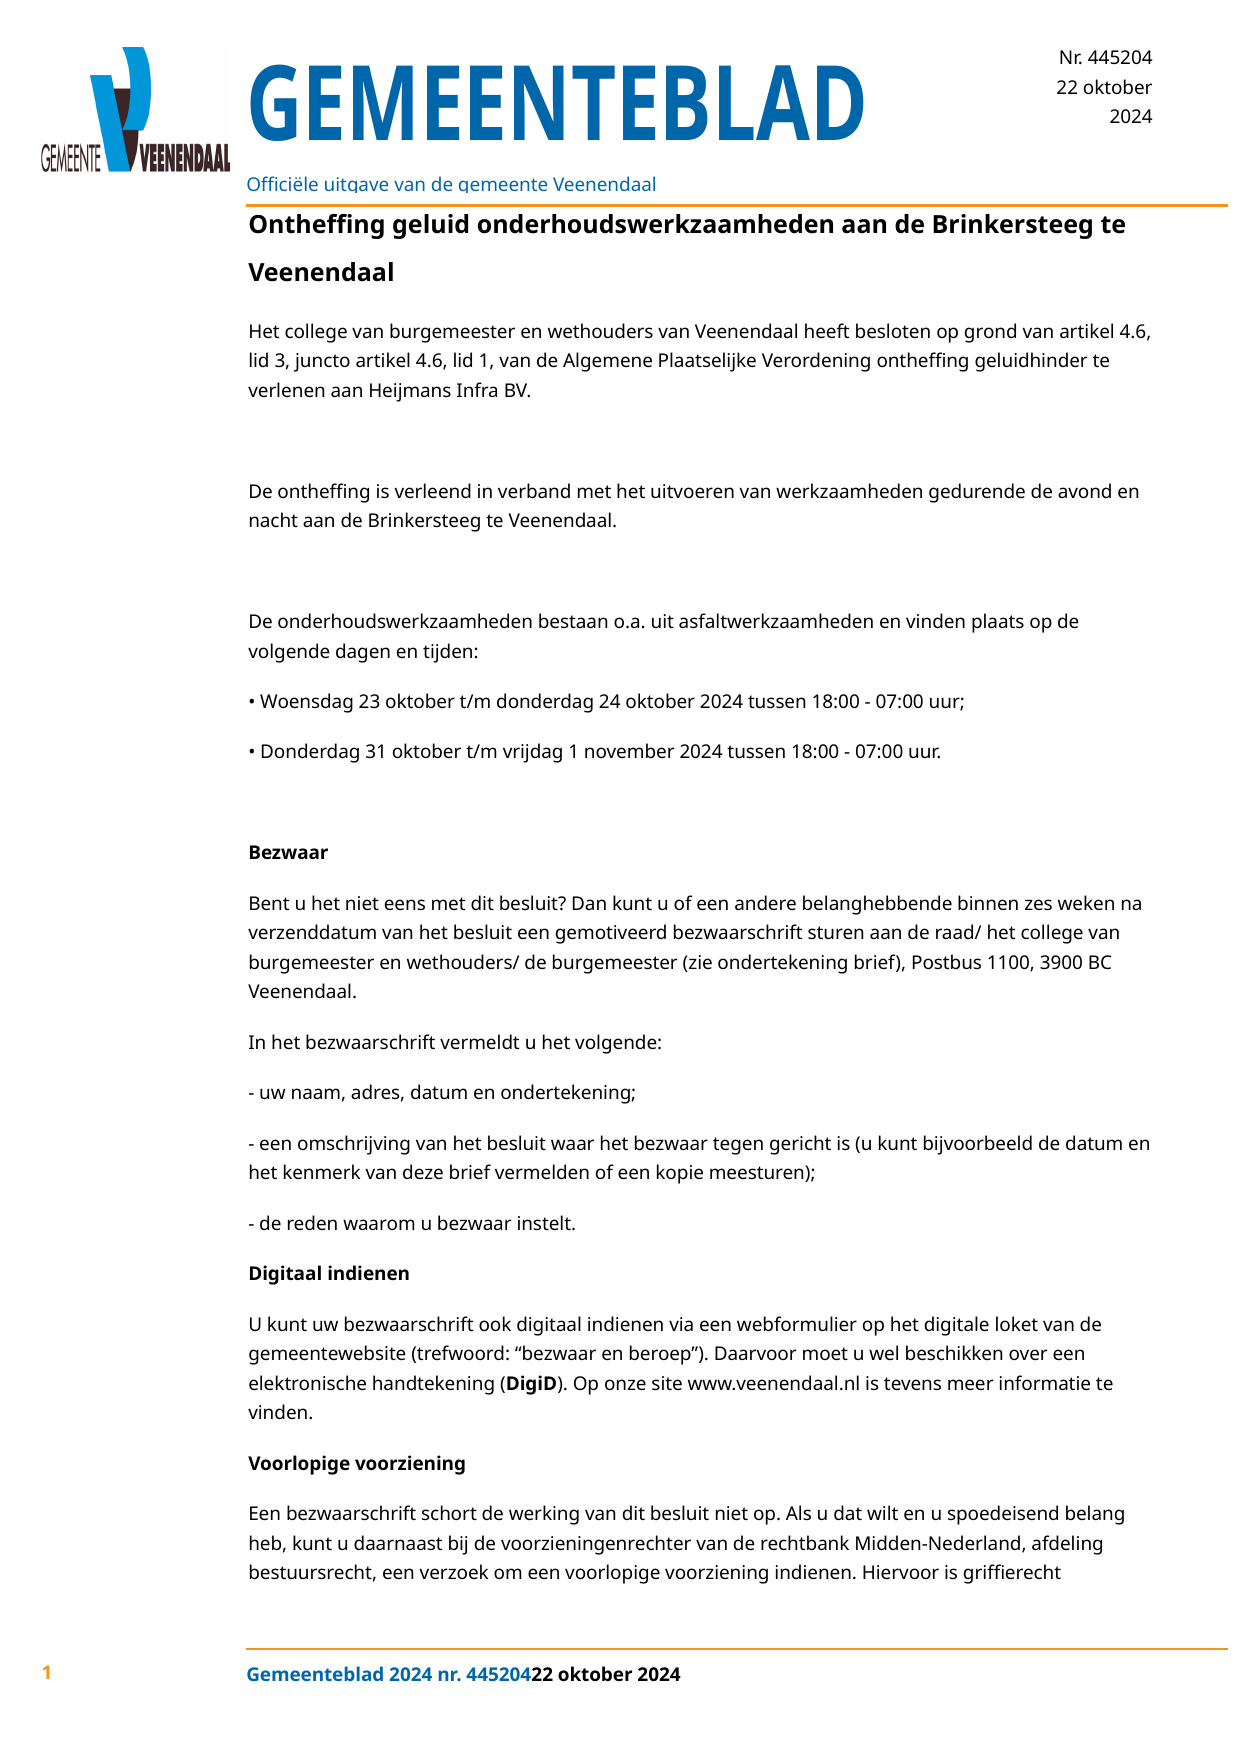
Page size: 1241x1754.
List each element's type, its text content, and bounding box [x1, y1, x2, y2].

text Digitaal indienen [248, 1260, 1152, 1286]
text - de reden waarom u bezwaar instelt. [248, 1210, 1152, 1236]
text - uw naam, adres, datum en ondertekening; [248, 1079, 1152, 1105]
text Voorlopige voorziening [248, 1450, 1152, 1476]
text Bent u het niet eens met dit besluit? Dan kunt u of een andere belanghebbende binnen zes weken na verzenddatum van het besluit een gemotiveerd bezwaarschrift sturen aan de raad/ het college van burgemeester en wethouders/ de burgemeester (zie ondertekening brief), Postbus 1100, 3900 BC Veenendaal. [248, 890, 1152, 1004]
picture [41, 47, 130, 172]
text - een omschrijving van het besluit waar het bezwaar tegen gericht is (u kunt bijvoorbeeld de datum en het kenmerk van deze brief vermelden of een kopie meesturen); [248, 1130, 1152, 1185]
text Ontheffing geluid onderhoudswerkzaamheden aan de Brinkersteeg te Veenendaal [248, 207, 1152, 288]
text • Donderdag 31 oktober t/m vrijdag 1 november 2024 tussen 18:00 - 07:00 uur. [248, 739, 1152, 764]
text De onderhoudswerkzaamheden bestaan o.a. uit asfaltwerkzaamheden en vinden plaats op de volgende dagen en tijden: [248, 608, 1152, 664]
text • Woensdag 23 oktober t/m donderdag 24 oktober 2024 tussen 18:00 - 07:00 uur; [248, 688, 1152, 714]
text Het college van burgemeester en wethouders van Veenendaal heeft besloten op grond van artikel 4.6, lid 3, juncto artikel 4.6, lid 1, van de Algemene Plaatselijke Verordening ontheffing geluidhinder te verlenen aan Heijmans Infra BV. [248, 318, 1152, 403]
text De ontheffing is verleend in verband met het uitvoeren van werkzaamheden gedurende de avond en nacht aan de Brinkersteeg te Veenendaal. [248, 478, 1152, 533]
picture [123, 47, 231, 172]
text In het bezwaarschrift vermeldt u het volgende: [248, 1029, 1152, 1055]
text Een bezwaarschrift schort de werking van dit besluit niet op. Als u dat wilt en u spoedeisend belang heb, kunt u daarnaast bij de voorzieningenrechter van de rechtbank Midden-Nederland, afdeling bestuursrecht, een verzoek om een voorlopige voorziening indienen. Hiervoor is griffierecht [248, 1500, 1152, 1585]
text Bezwaar [248, 839, 1152, 865]
text U kunt uw bezwaarschrift ook digitaal indienen via een webformulier op het digitale loket van de gemeentewebsite (trefwoord: “bezwaar en beroep”). Daarvoor moet u wel beschikken over een elektronische handtekening (DigiD). Op onze site www.veenendaal.nl is tevens meer informatie te vinden. [248, 1311, 1152, 1425]
